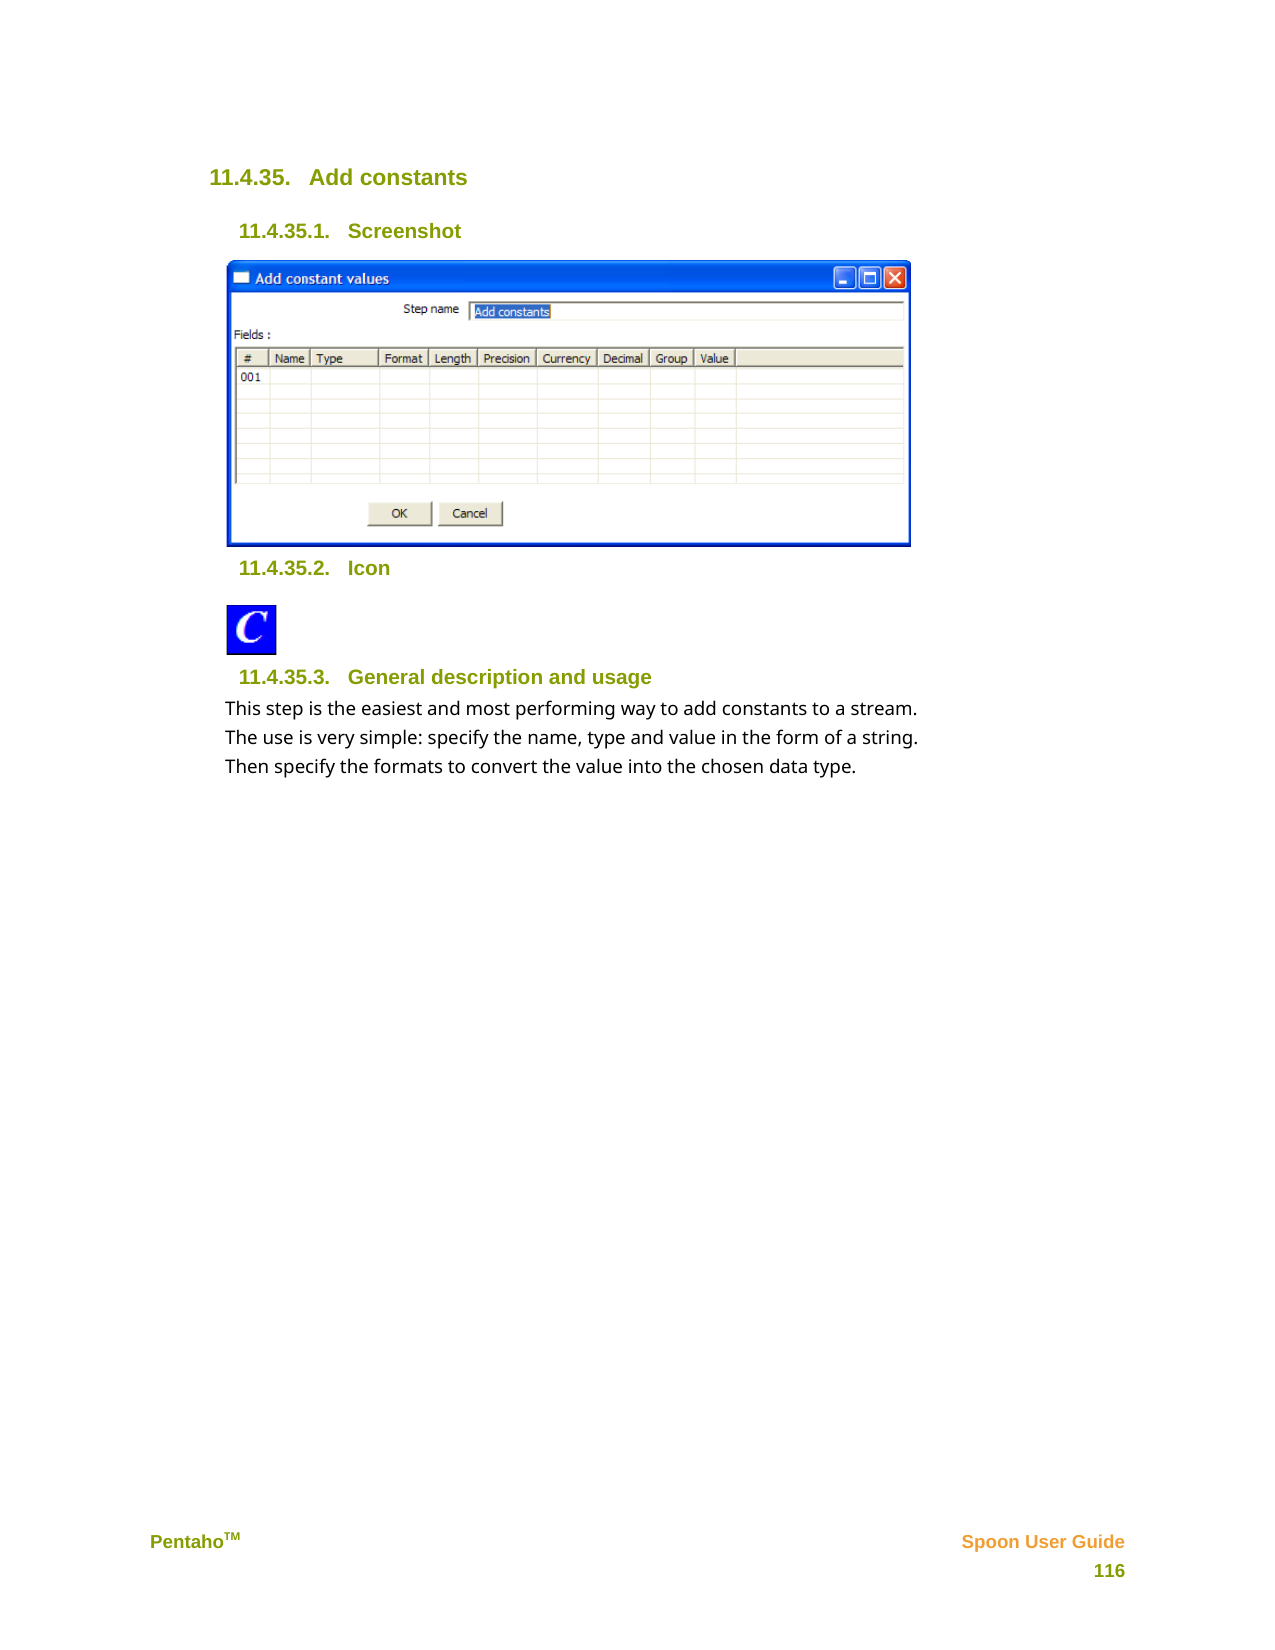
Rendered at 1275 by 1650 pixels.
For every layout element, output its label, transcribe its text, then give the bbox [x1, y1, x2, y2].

text This step is the easiest and most performing way to add constants to a stream. [225, 692, 1125, 721]
text The use is very simple: specify the name, type and value in the form of a string. [225, 721, 1125, 750]
subtitle Icon [239, 264, 1125, 583]
subtitle Add constants [209, 157, 1125, 192]
picture [226, 605, 277, 655]
subtitle General description and usage [239, 602, 1125, 691]
text Then specify the formats to convert the value into the chosen data type. [225, 750, 1125, 779]
subtitle Screenshot [239, 211, 1125, 246]
